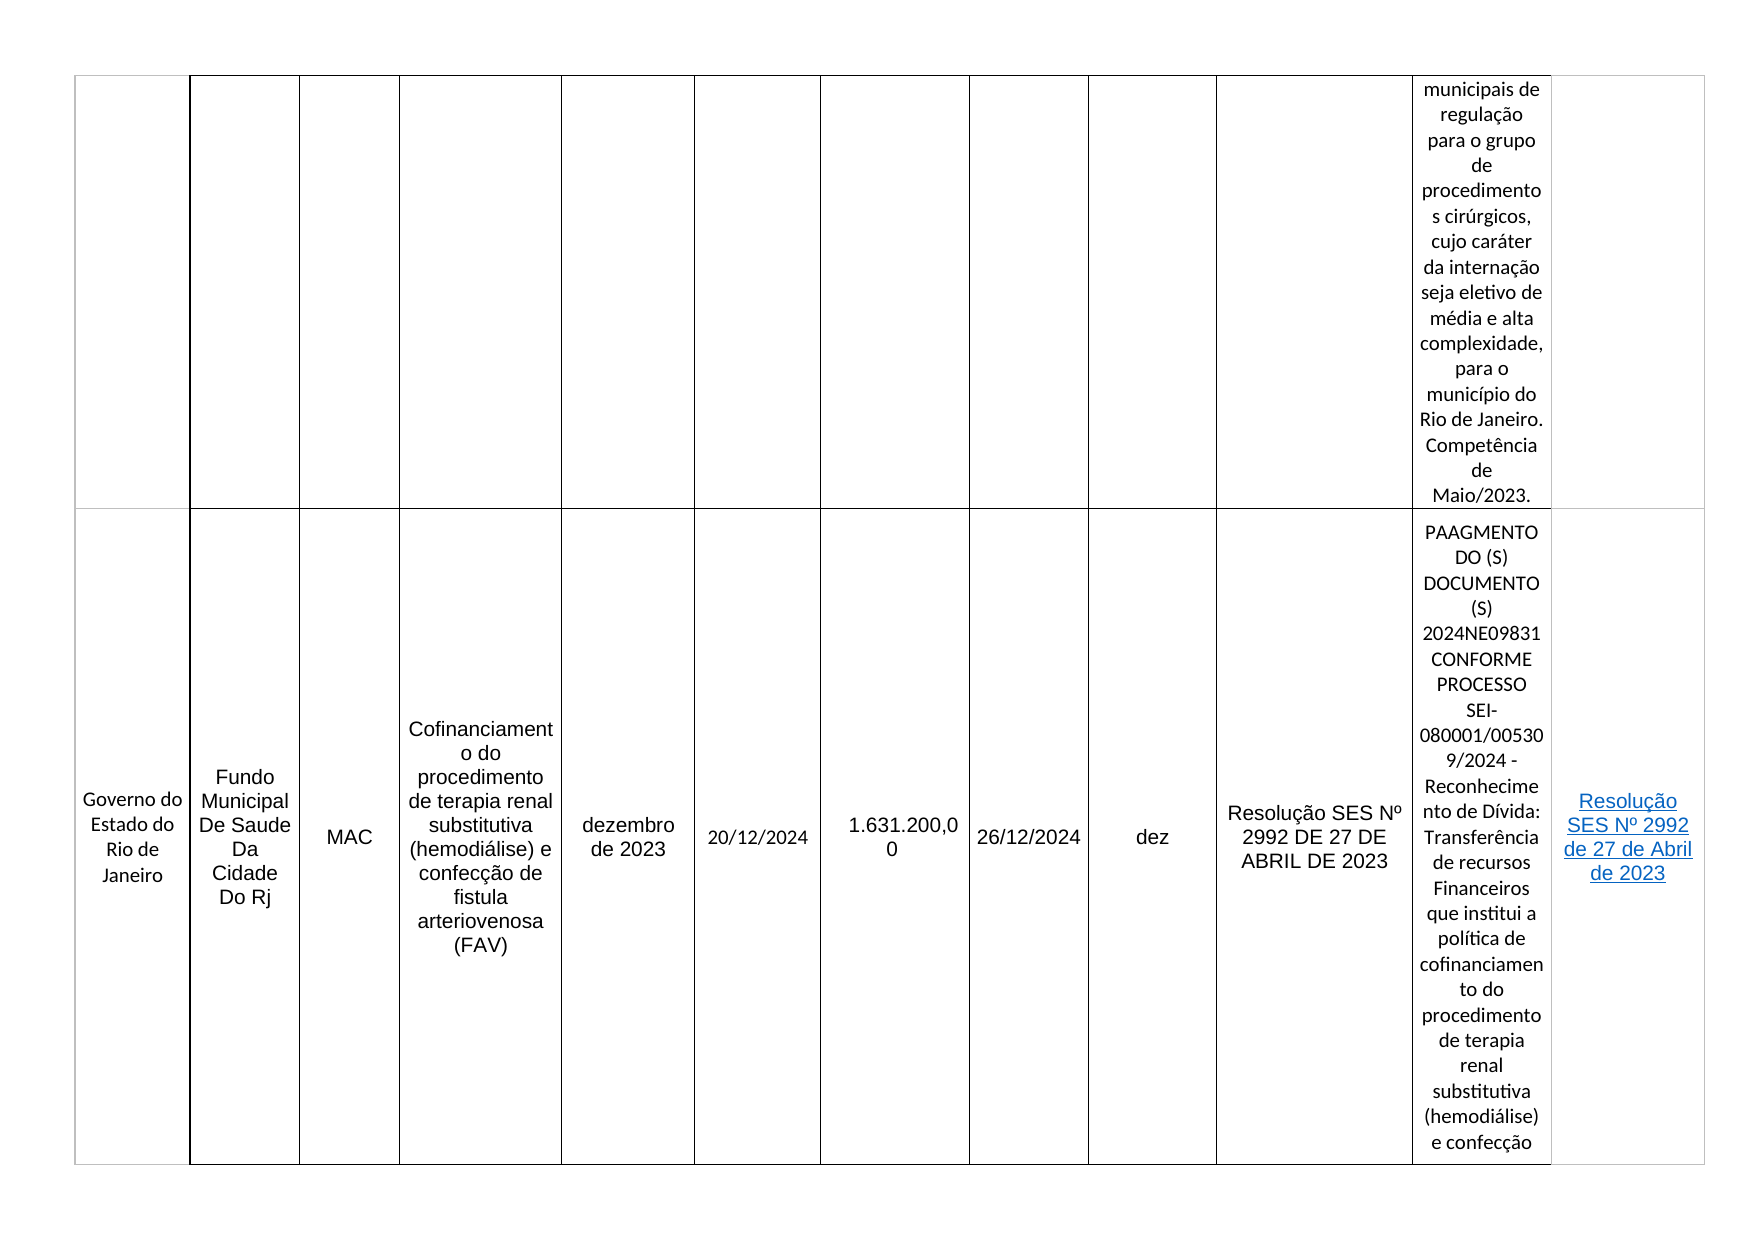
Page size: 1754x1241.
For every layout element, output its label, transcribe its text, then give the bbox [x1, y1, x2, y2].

table_cell Governo do Estado do Rio de Janeiro [76, 509, 189, 1164]
table_cell dez [1089, 509, 1216, 1164]
table_cell [191, 76, 299, 508]
table_cell 1.631.200,00 [821, 509, 969, 1164]
table_cell [821, 76, 969, 508]
table_cell municipais de regulação para o grupo de procedimentos cirúrgicos, cujo caráter da internação seja eletivo de média e alta complexidade, para o município do Rio de Janeiro. Competência de Maio/2023. [1413, 76, 1551, 508]
table_cell [1217, 76, 1412, 508]
table_cell MAC [300, 509, 399, 1164]
table_cell Cofinanciamento do procedimento de terapia renal substitutiva (hemodiálise) e confecção de fistula arteriovenosa (FAV) [400, 509, 561, 1164]
table_cell [1089, 76, 1216, 508]
table_cell [400, 76, 561, 508]
table_cell Fundo Municipal De Saude Da Cidade Do Rj [191, 509, 299, 1164]
table_cell Resolução SES Nº 2992 de 27 de Abril de 2023 [1552, 509, 1704, 1164]
table_cell 26/12/2024 [970, 509, 1088, 1164]
table_cell [695, 76, 820, 508]
table_cell [970, 76, 1088, 508]
table_cell [76, 76, 189, 508]
table_cell Resolução SES Nº 2992 DE 27 DE ABRIL DE 2023 [1217, 509, 1412, 1164]
table_cell PAAGMENTO DO (S) DOCUMENTO (S) 2024NE09831 CONFORME PROCESSO SEI-080001/005309/2024 - Reconhecimento de Dívida: Transferência de recursos Financeiros que institui a política de cofinanciamento do procedimento de terapia renal substitutiva (hemodiálise) e confecção [1413, 509, 1551, 1164]
table_cell [300, 76, 399, 508]
table_cell [1552, 76, 1704, 508]
table_cell [562, 76, 694, 508]
table_cell 20/12/2024 [695, 509, 820, 1164]
table_cell dezembro de 2023 [562, 509, 694, 1164]
